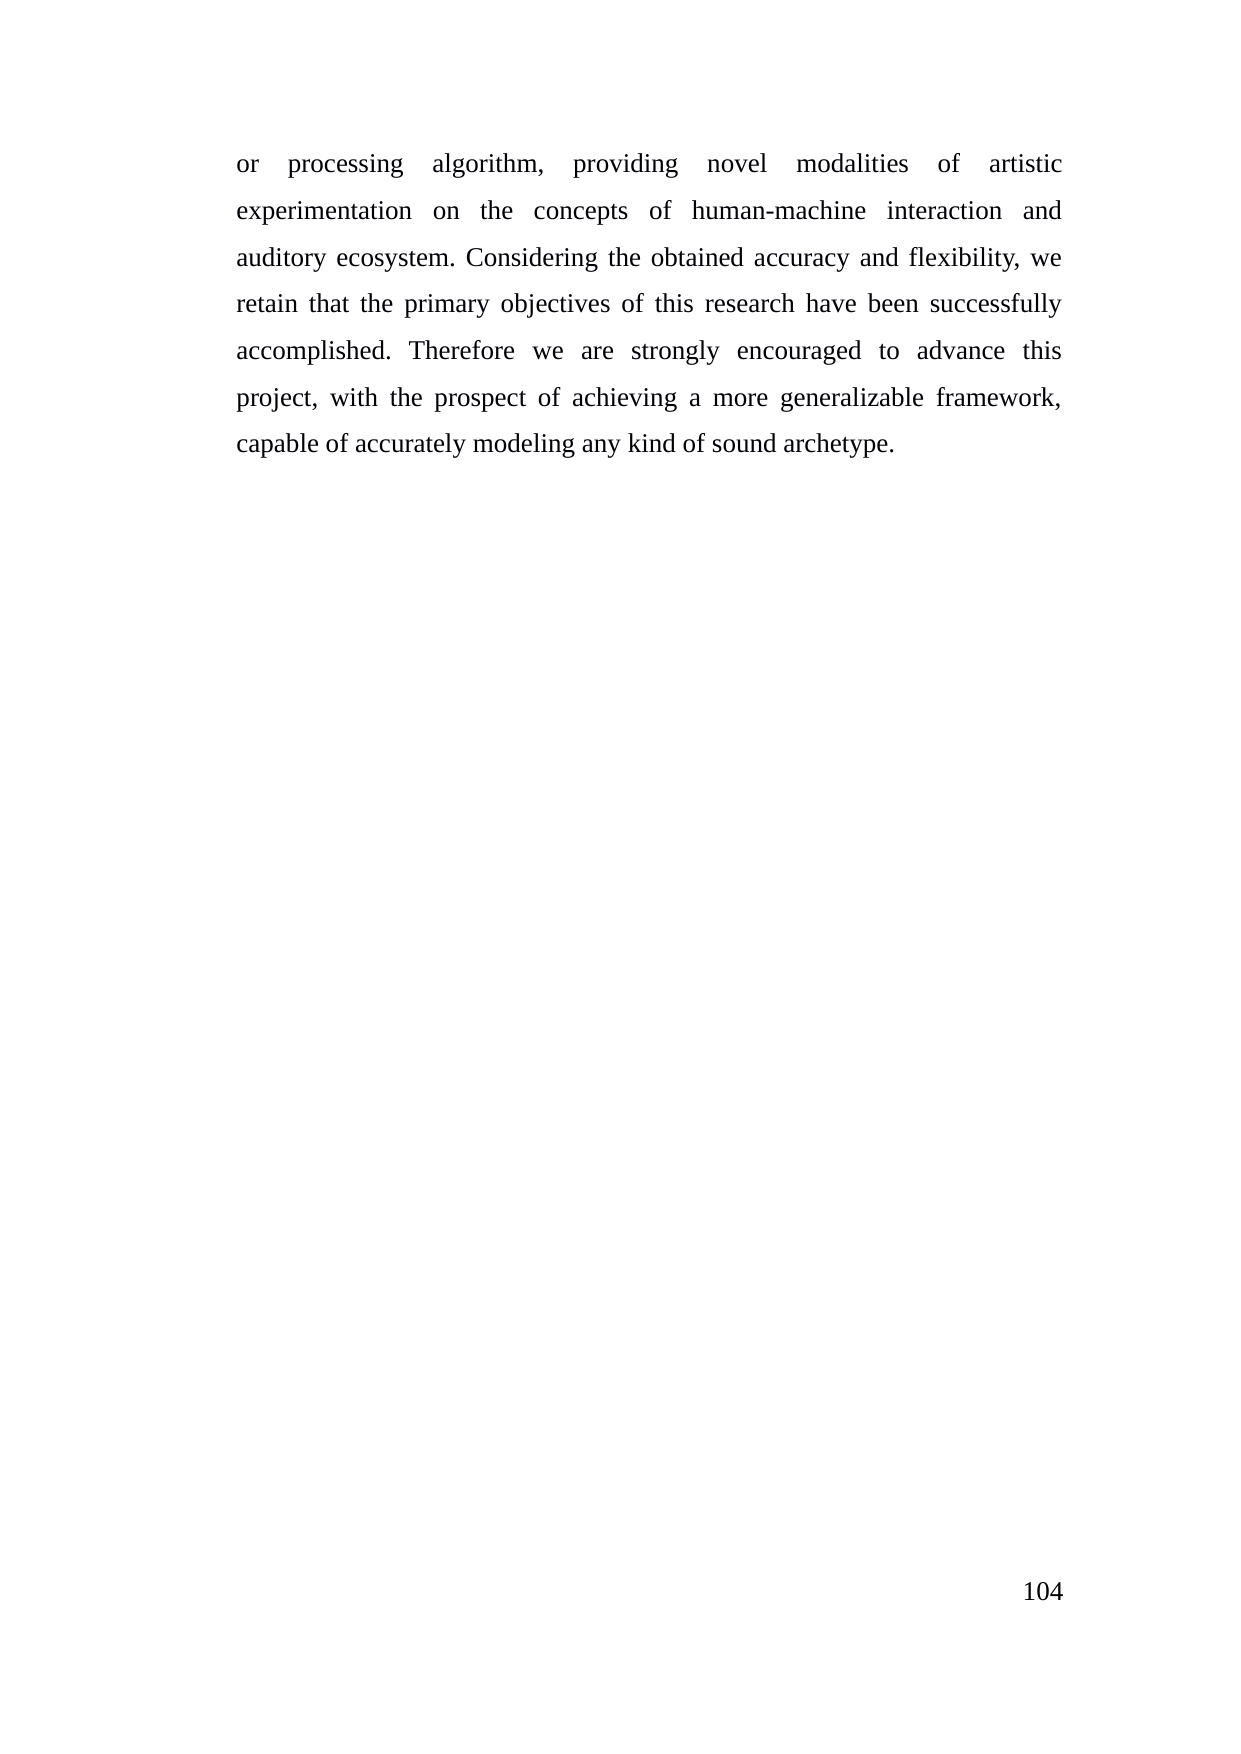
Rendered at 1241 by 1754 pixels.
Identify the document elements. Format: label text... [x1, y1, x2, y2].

text or processing algorithm, providing novel modalities of artistic experimentation on the concepts of human-machine interaction and auditory ecosystem. Considering the obtained accuracy and flexibility, we retain that the primary objectives of this research have been successfully accomplished. Therefore we are strongly encouraged to advance this project, with the prospect of achieving a more generalizable framework, capable of accurately modeling any kind of sound archetype. [236, 148, 1063, 459]
